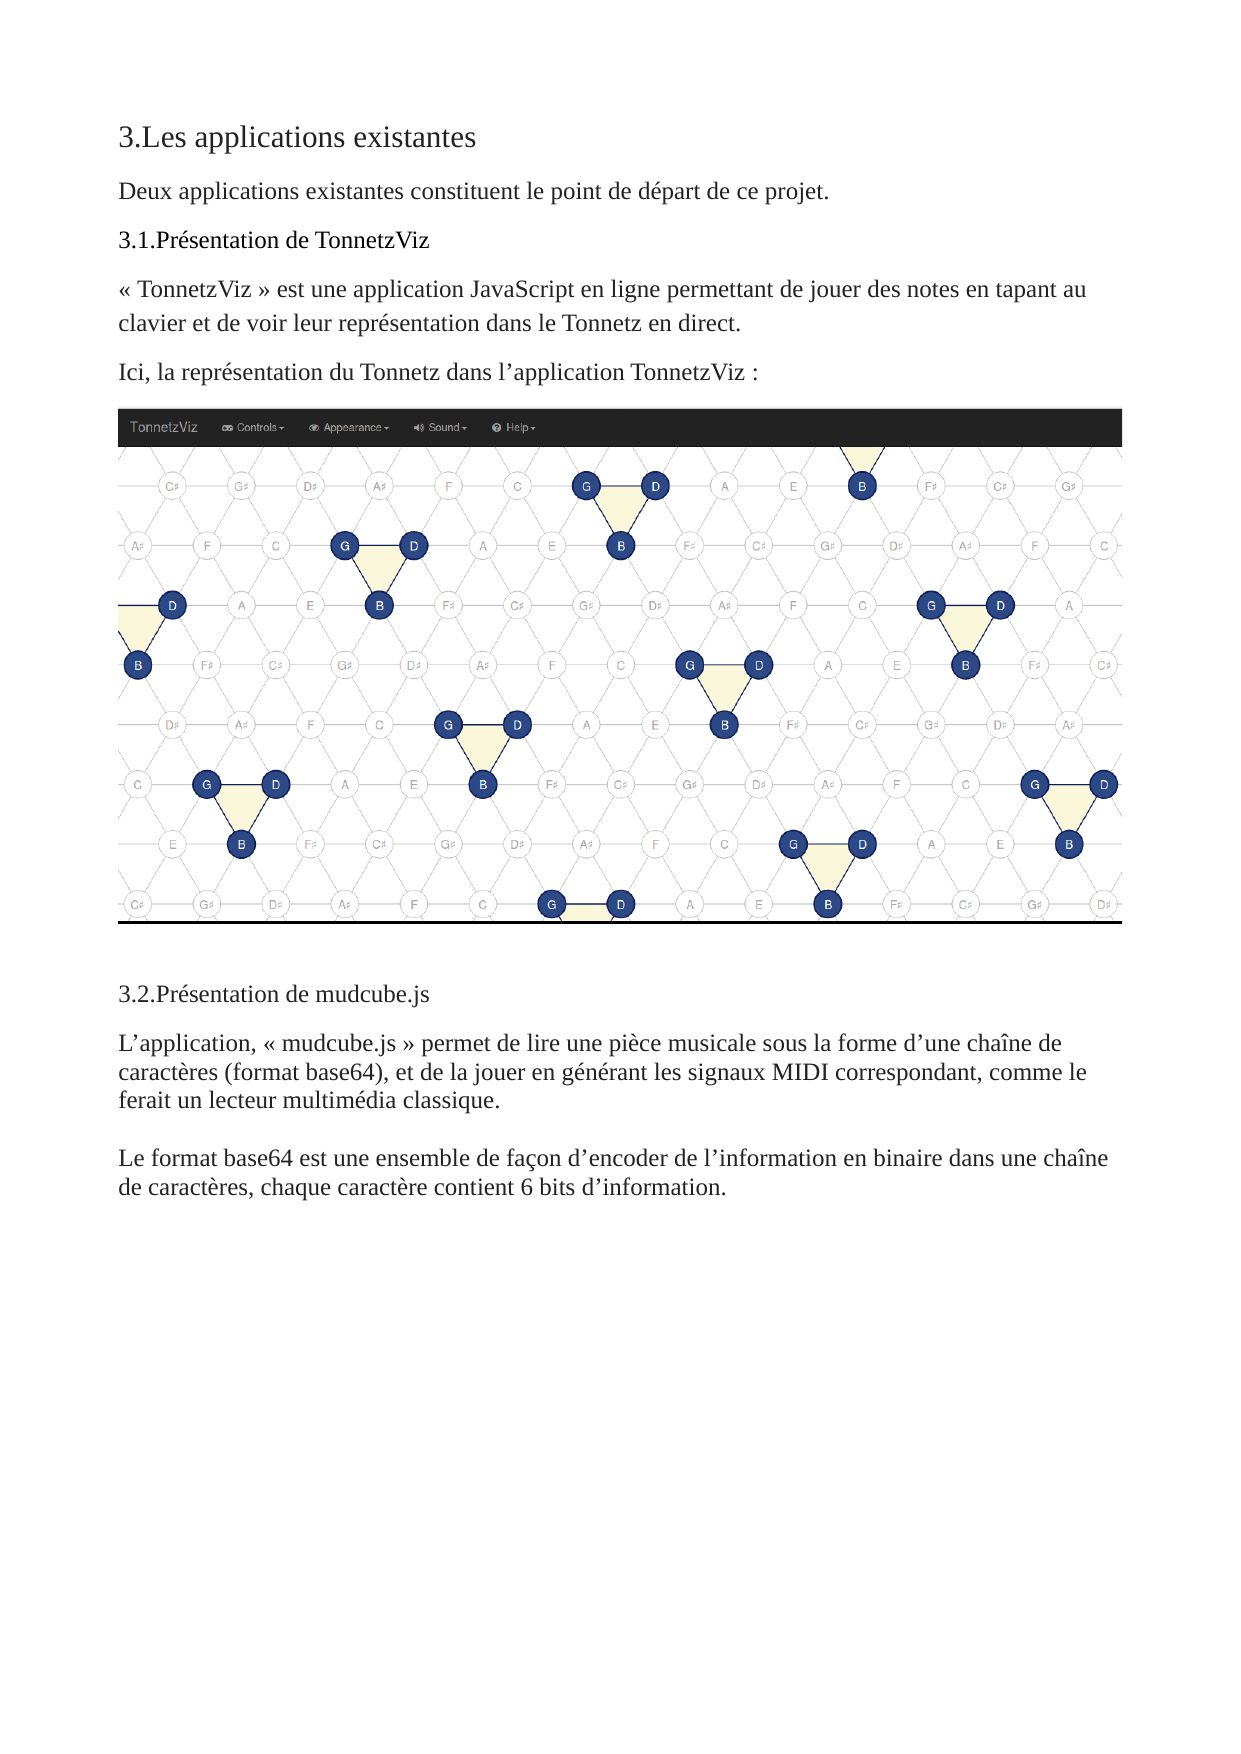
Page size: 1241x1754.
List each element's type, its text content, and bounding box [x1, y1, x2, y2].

text Le format base64 est une ensemble de façon d’encoder de l’information en binaire dans une chaîne de caractères, chaque caractère contient 6 bits d’information. [118, 1143, 1122, 1200]
text Deux applications existantes constituent le point de départ de ce projet. [118, 176, 1122, 204]
text 3.Les applications existantes [118, 118, 1122, 154]
text « TonnetzViz » est une application JavaScript en ligne permettant de jouer des notes en tapant au clavier et de voir leur représentation dans le Tonnetz en direct. [118, 274, 1122, 337]
text 3.1.Présentation de TonnetzViz [118, 225, 1122, 254]
text L’application, « mudcube.js » permet de lire une pièce musicale sous la forme d’une chaîne de caractères (format base64), et de la jouer en générant les signaux MIDI correspondant, comme le ferait un lecteur multimédia classique. [118, 1028, 1122, 1114]
text Ici, la représentation du Tonnetz dans l’application TonnetzViz : [118, 357, 1122, 386]
picture [118, 406, 1123, 924]
text 3.2.Présentation de mudcube.js [118, 979, 1122, 1007]
